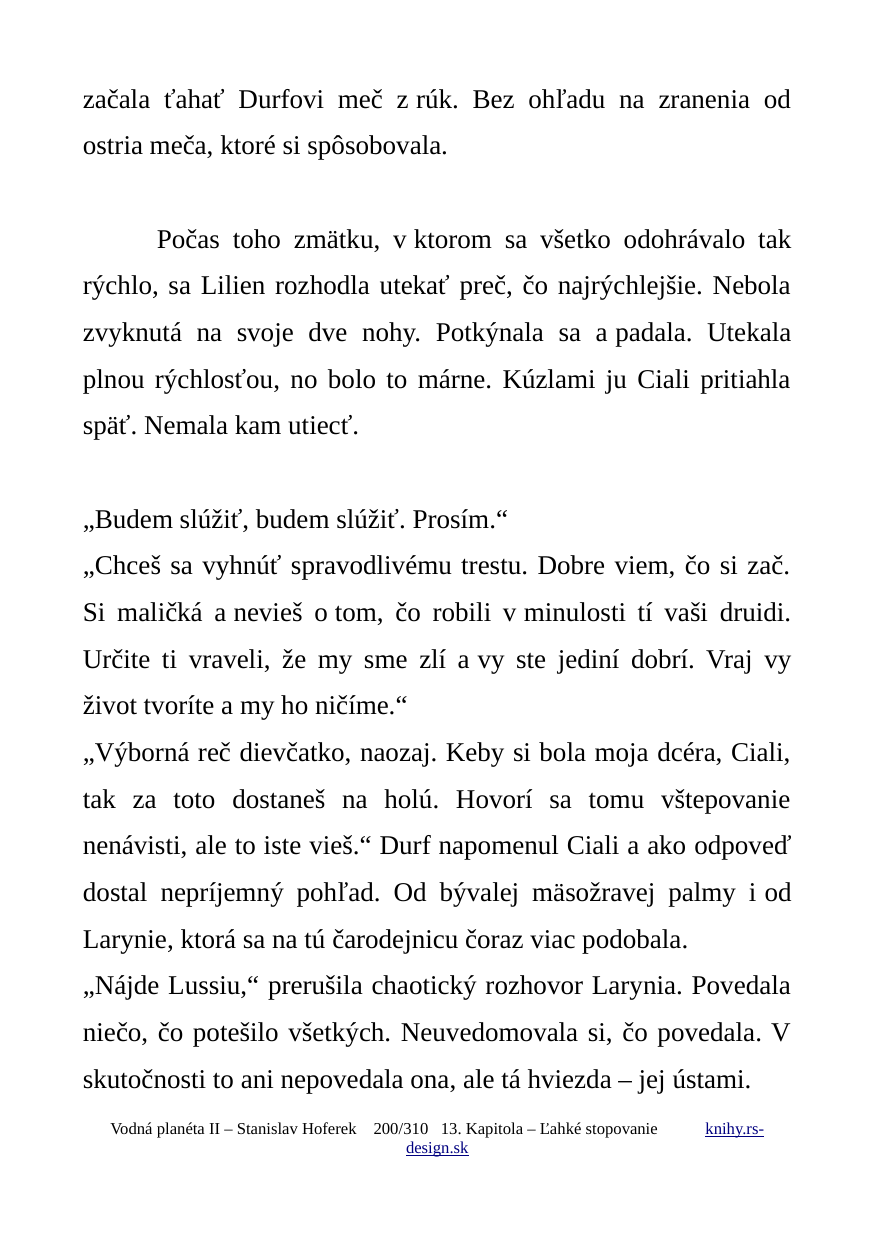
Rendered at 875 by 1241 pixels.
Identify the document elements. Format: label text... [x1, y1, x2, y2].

text „Chceš sa vyhnúť spravodlivému trestu. Dobre viem, čo si zač. Si maličká a nevieš o tom, čo robili v minulosti tí vaši druidi. Určite ti vraveli, že my sme zlí a vy ste jediní dobrí. Vraj vy život tvoríte a my ho ničíme.“ [83, 549, 791, 721]
text „Budem slúžiť, budem slúžiť. Prosím.“ [83, 503, 791, 534]
text „Nájde Lussiu,“ prerušila chaotický rozhovor Larynia. Povedala niečo, čo potešilo všetkých. Neuvedomovala si, čo povedala. V skutočnosti to ani nepovedala ona, ale tá hviezda – jej ústami. [83, 969, 791, 1094]
text začala ťahať Durfovi meč z rúk. Bez ohľadu na zranenia od ostria meča, ktoré si spôsobovala. [83, 83, 791, 161]
text „Výborná reč dievčatko, naozaj. Keby si bola moja dcéra, Ciali, tak za toto dostaneš na holú. Hovorí sa tomu vštepovanie nenávisti, ale to iste vieš.“ Durf napomenul Ciali a ako odpoveď dostal nepríjemný pohľad. Od bývalej mäsožravej palmy i od Larynie, ktorá sa na tú čarodejnicu čoraz viac podobala. [83, 736, 791, 954]
text Počas toho zmätku, v ktorom sa všetko odohrávalo tak rýchlo, sa Lilien rozhodla utekať preč, čo najrýchlejšie. Nebola zvyknutá na svoje dve nohy. Potkýnala sa a padala. Utekala plnou rýchlosťou, no bolo to márne. Kúzlami ju Ciali pritiahla späť. Nemala kam utiecť. [83, 223, 791, 441]
